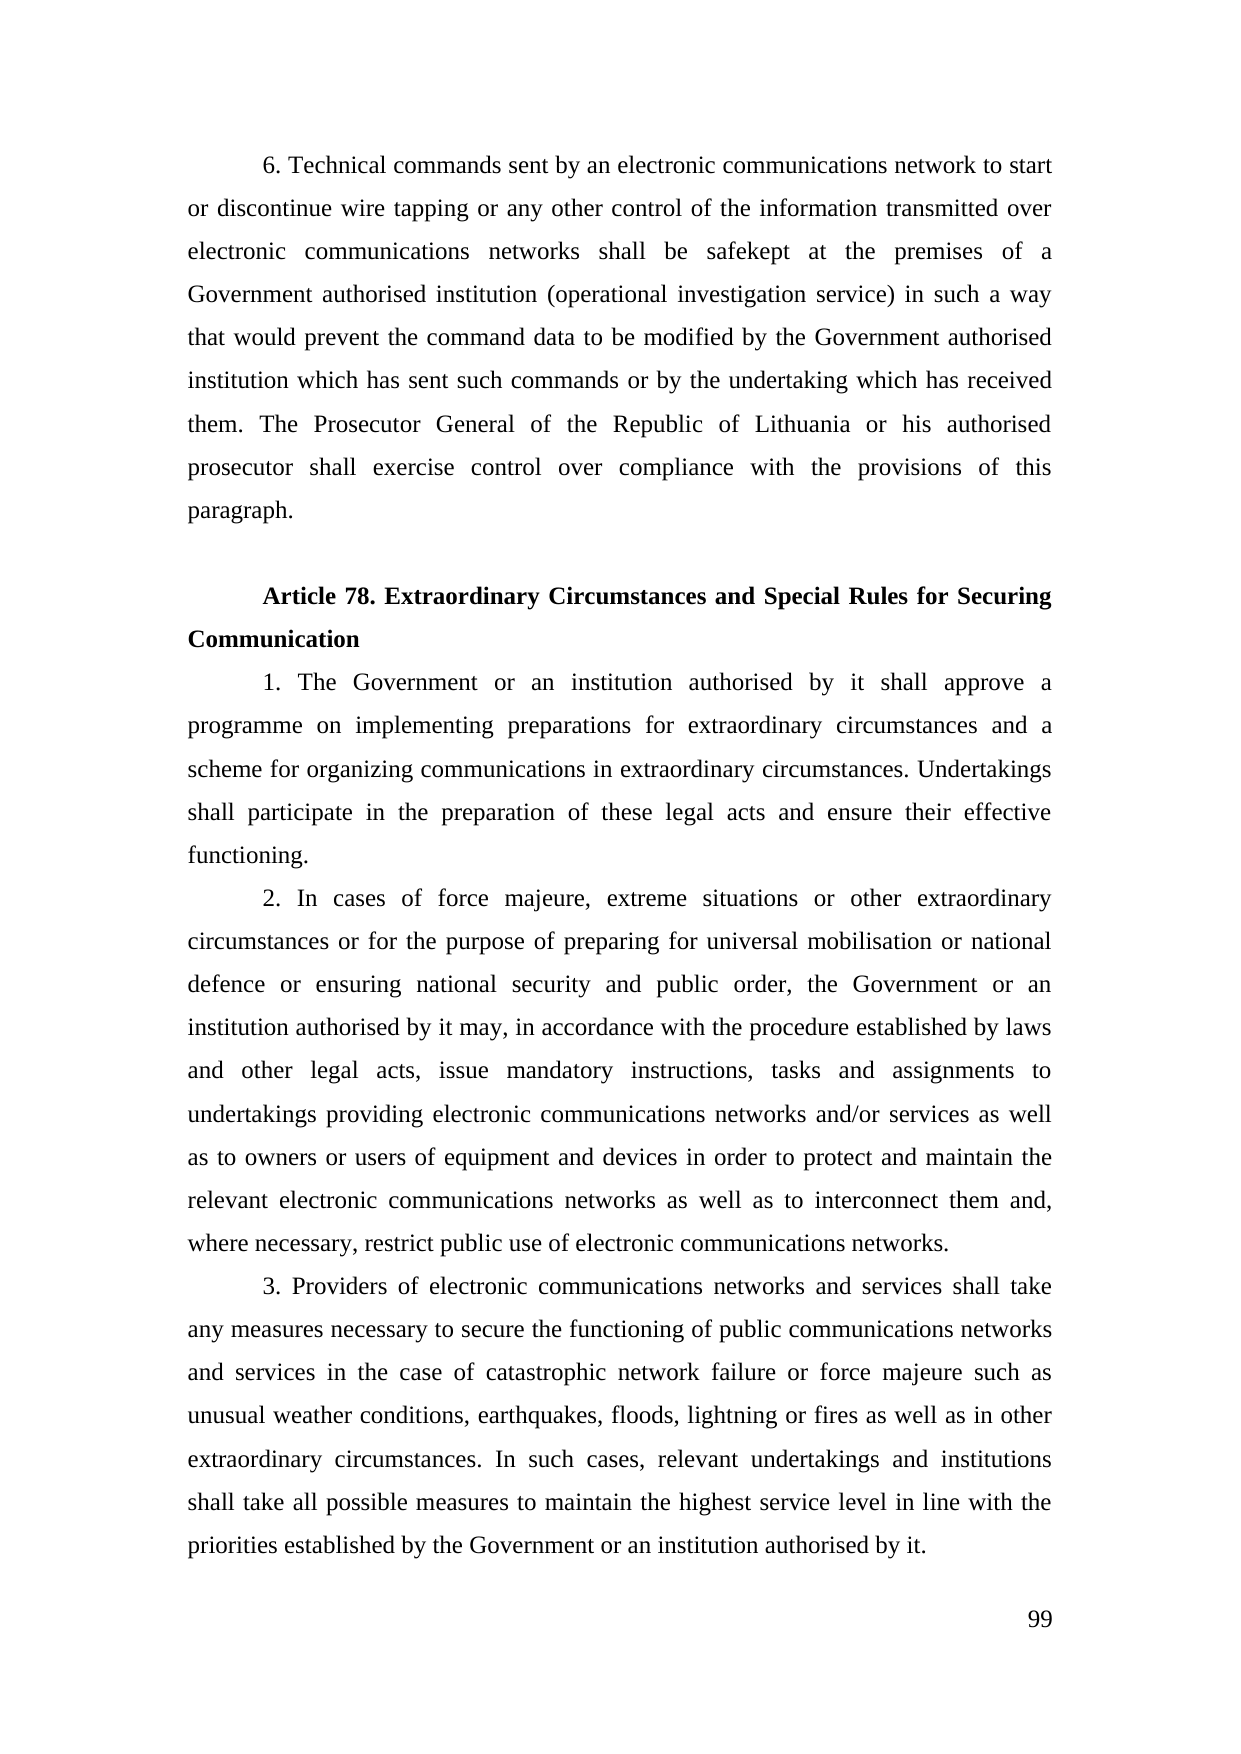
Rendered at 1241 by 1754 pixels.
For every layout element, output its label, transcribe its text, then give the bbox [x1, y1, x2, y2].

text 1. The Government or an institution authorised by it shall approve a programme on implementing preparations for extraordinary circumstances and a scheme for organizing communications in extraordinary circumstances. Undertakings shall participate in the preparation of these legal acts and ensure their effective functioning. [187, 667, 1053, 869]
text Article 78. Extraordinary Circumstances and Special Rules for Securing Communication [187, 581, 1053, 653]
text 2. In cases of force majeure, extreme situations or other extraordinary circumstances or for the purpose of preparing for universal mobilisation or national defence or ensuring national security and public order, the Government or an institution authorised by it may, in accordance with the procedure established by laws and other legal acts, issue mandatory instructions, tasks and assignments to undertakings providing electronic communications networks and/or services as well as to owners or users of equipment and devices in order to protect and maintain the relevant electronic communications networks as well as to interconnect them and, where necessary, restrict public use of electronic communications networks. [187, 883, 1053, 1257]
text 6. Technical commands sent by an electronic communications network to start or discontinue wire tapping or any other control of the information transmitted over electronic communications networks shall be safekept at the premises of a Government authorised institution (operational investigation service) in such a way that would prevent the command data to be modified by the Government authorised institution which has sent such commands or by the undertaking which has received them. The Prosecutor General of the Republic of Lithuania or his authorised prosecutor shall exercise control over compliance with the provisions of this paragraph. [187, 150, 1053, 524]
text 3. Providers of electronic communications networks and services shall take any measures necessary to secure the functioning of public communications networks and services in the case of catastrophic network failure or force majeure such as unusual weather conditions, earthquakes, floods, lightning or fires as well as in other extraordinary circumstances. In such cases, relevant undertakings and institutions shall take all possible measures to maintain the highest service level in line with the priorities established by the Government or an institution authorised by it. [187, 1271, 1053, 1559]
